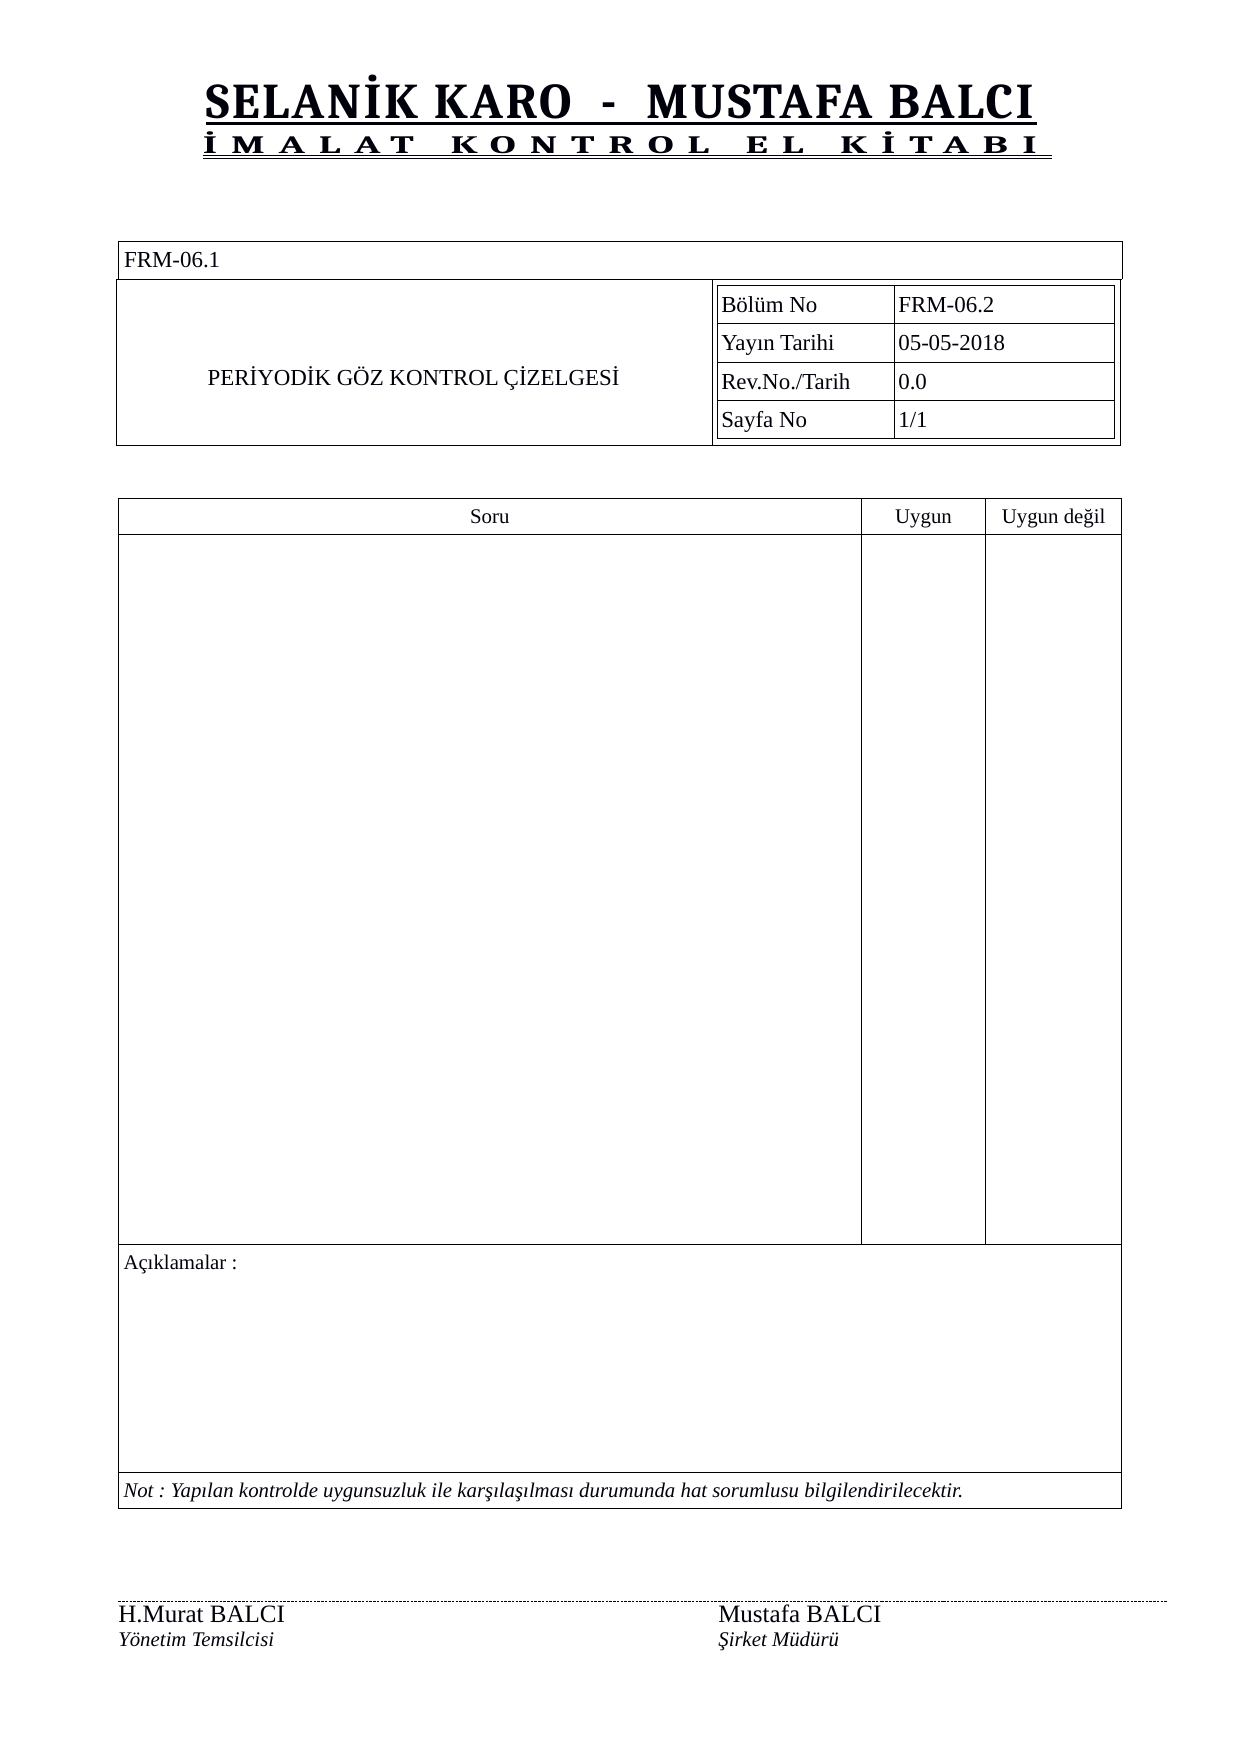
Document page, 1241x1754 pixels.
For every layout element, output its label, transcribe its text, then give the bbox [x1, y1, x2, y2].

table_header FRM-06.1 [119, 242, 1122, 278]
table_cell Not : Yapılan kontrolde uygunsuzluk ile karşılaşılması durumunda hat sorumlusu bilgilendirilecektir. [119, 1473, 1121, 1508]
table_header PERİYODİK GÖZ KONTROL ÇİZELGESİ [117, 280, 712, 444]
table_header FRM-06.2 [895, 286, 1114, 323]
table_cell 05-05-2018 [895, 324, 1114, 362]
table_header Uygun değil [986, 499, 1121, 534]
table_cell [119, 535, 861, 1244]
table_cell 1/1 [895, 401, 1114, 438]
table_header Bölüm No [718, 286, 894, 323]
table_cell [986, 535, 1121, 1244]
table_cell Açıklamalar : [119, 1245, 1121, 1472]
table_header Uygun [862, 499, 985, 534]
table_cell Yayın Tarihi [718, 324, 894, 362]
table_cell 0.0 [895, 363, 1114, 400]
table_cell Sayfa No [718, 401, 894, 438]
table_cell Rev.No./Tarih [718, 363, 894, 400]
table_header [713, 280, 1120, 444]
table_cell [862, 535, 985, 1244]
table_header Soru [119, 499, 861, 534]
